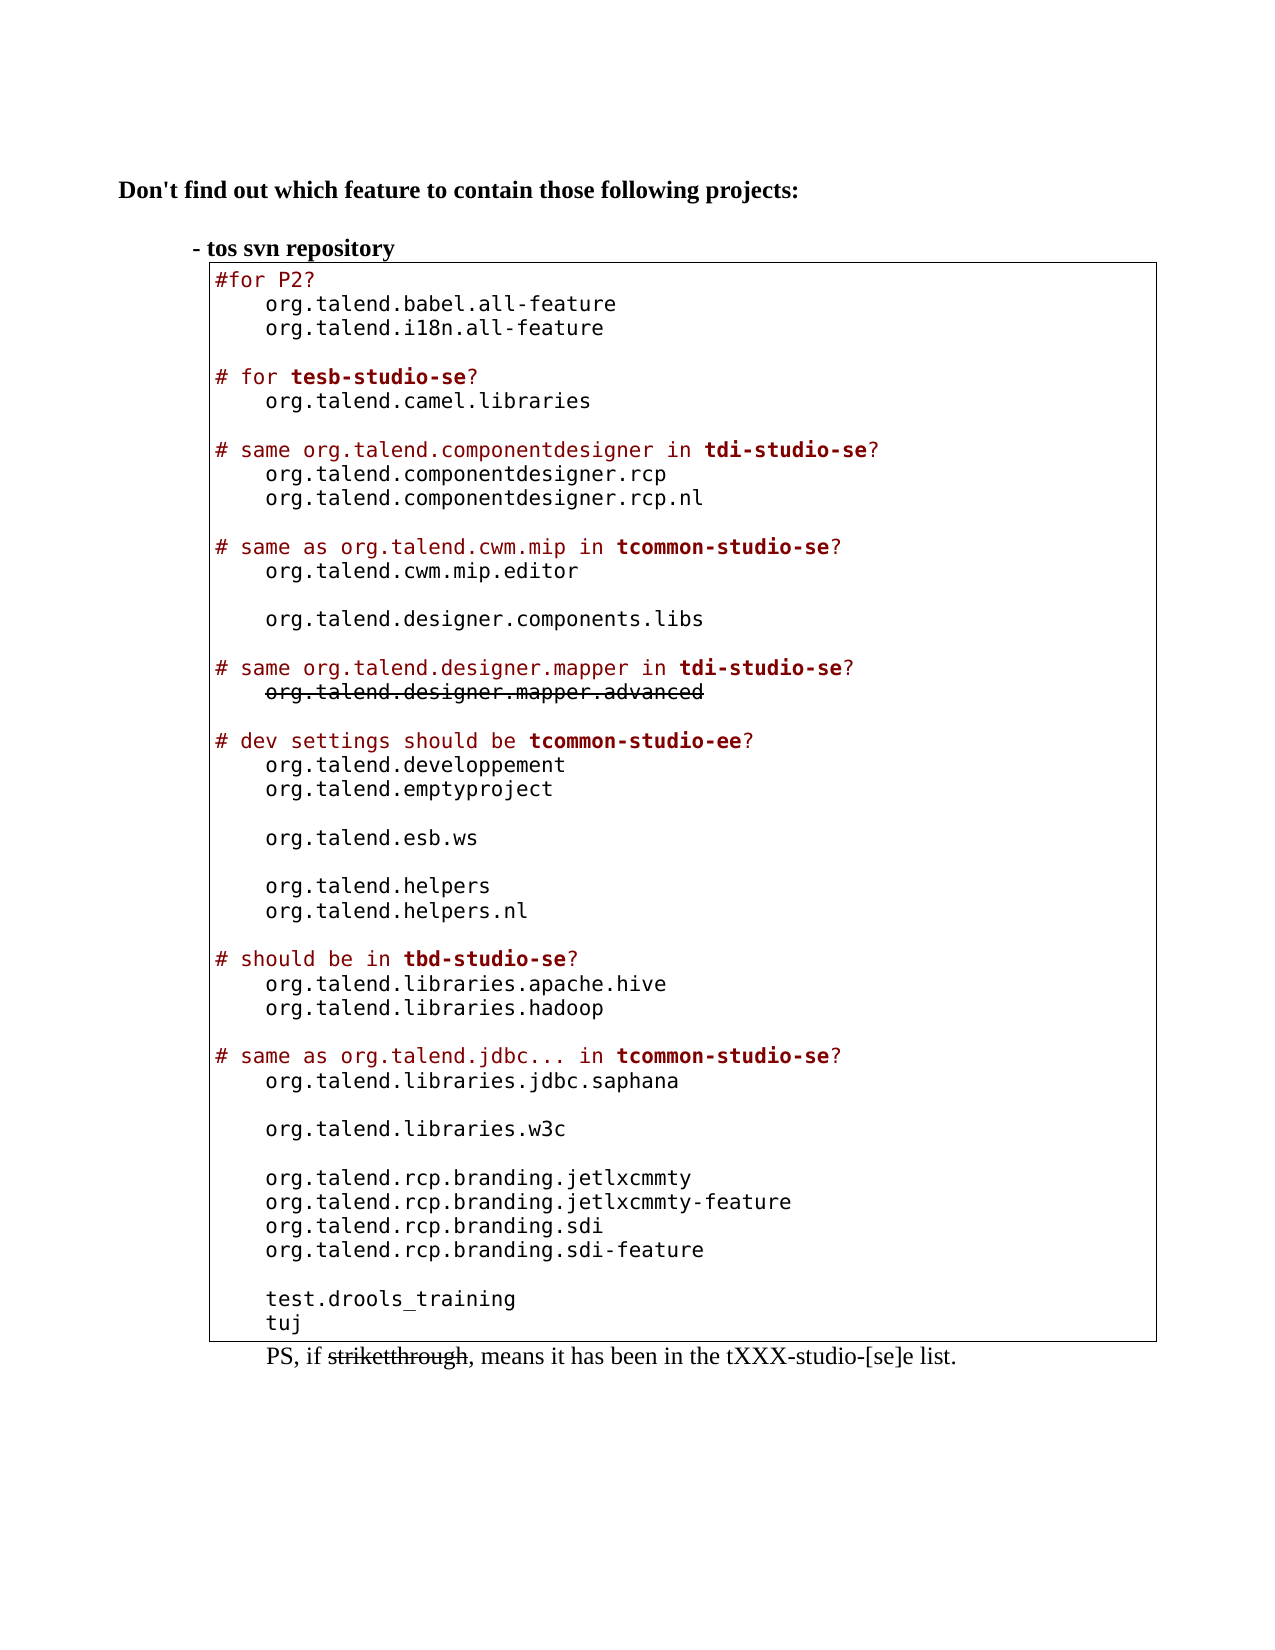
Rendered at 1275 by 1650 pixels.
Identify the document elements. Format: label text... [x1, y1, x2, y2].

text Don't find out which feature to contain those following projects: [118, 176, 1157, 204]
table_header #for P2? org.talend.babel.all-feature org.talend.i18n.all-feature # for tesb-studio-se? org.talend.camel.libraries # same org.talend.componentdesigner in tdi-studio-se? org.talend.componentdesigner.rcp org.talend.componentdesigner.rcp.nl # same as org.talend.cwm.mip in tcommon-studio-se? org.talend.cwm.mip.editor org.talend.designer.components.libs # same org.talend.designer.mapper in tdi-studio-se? org.talend.designer.mapper.advanced # dev settings should be tcommon-studio-ee? org.talend.developpement org.talend.emptyproject org.talend.esb.ws org.talend.helpers org.talend.helpers.nl # should be in tbd-studio-se? org.talend.libraries.apache.hive org.talend.libraries.hadoop # same as org.talend.jdbc... in tcommon-studio-se? org.talend.libraries.jdbc.saphana org.talend.libraries.w3c org.talend.rcp.branding.jetlxcmmty org.talend.rcp.branding.jetlxcmmty-feature org.talend.rcp.branding.sdi org.talend.rcp.branding.sdi-feature test.drools_training tuj [210, 263, 1156, 1341]
text PS, if striketthrough, means it has been in the tXXX-studio-[se]e list. [118, 1341, 1157, 1370]
text - tos svn repository [118, 233, 1157, 262]
